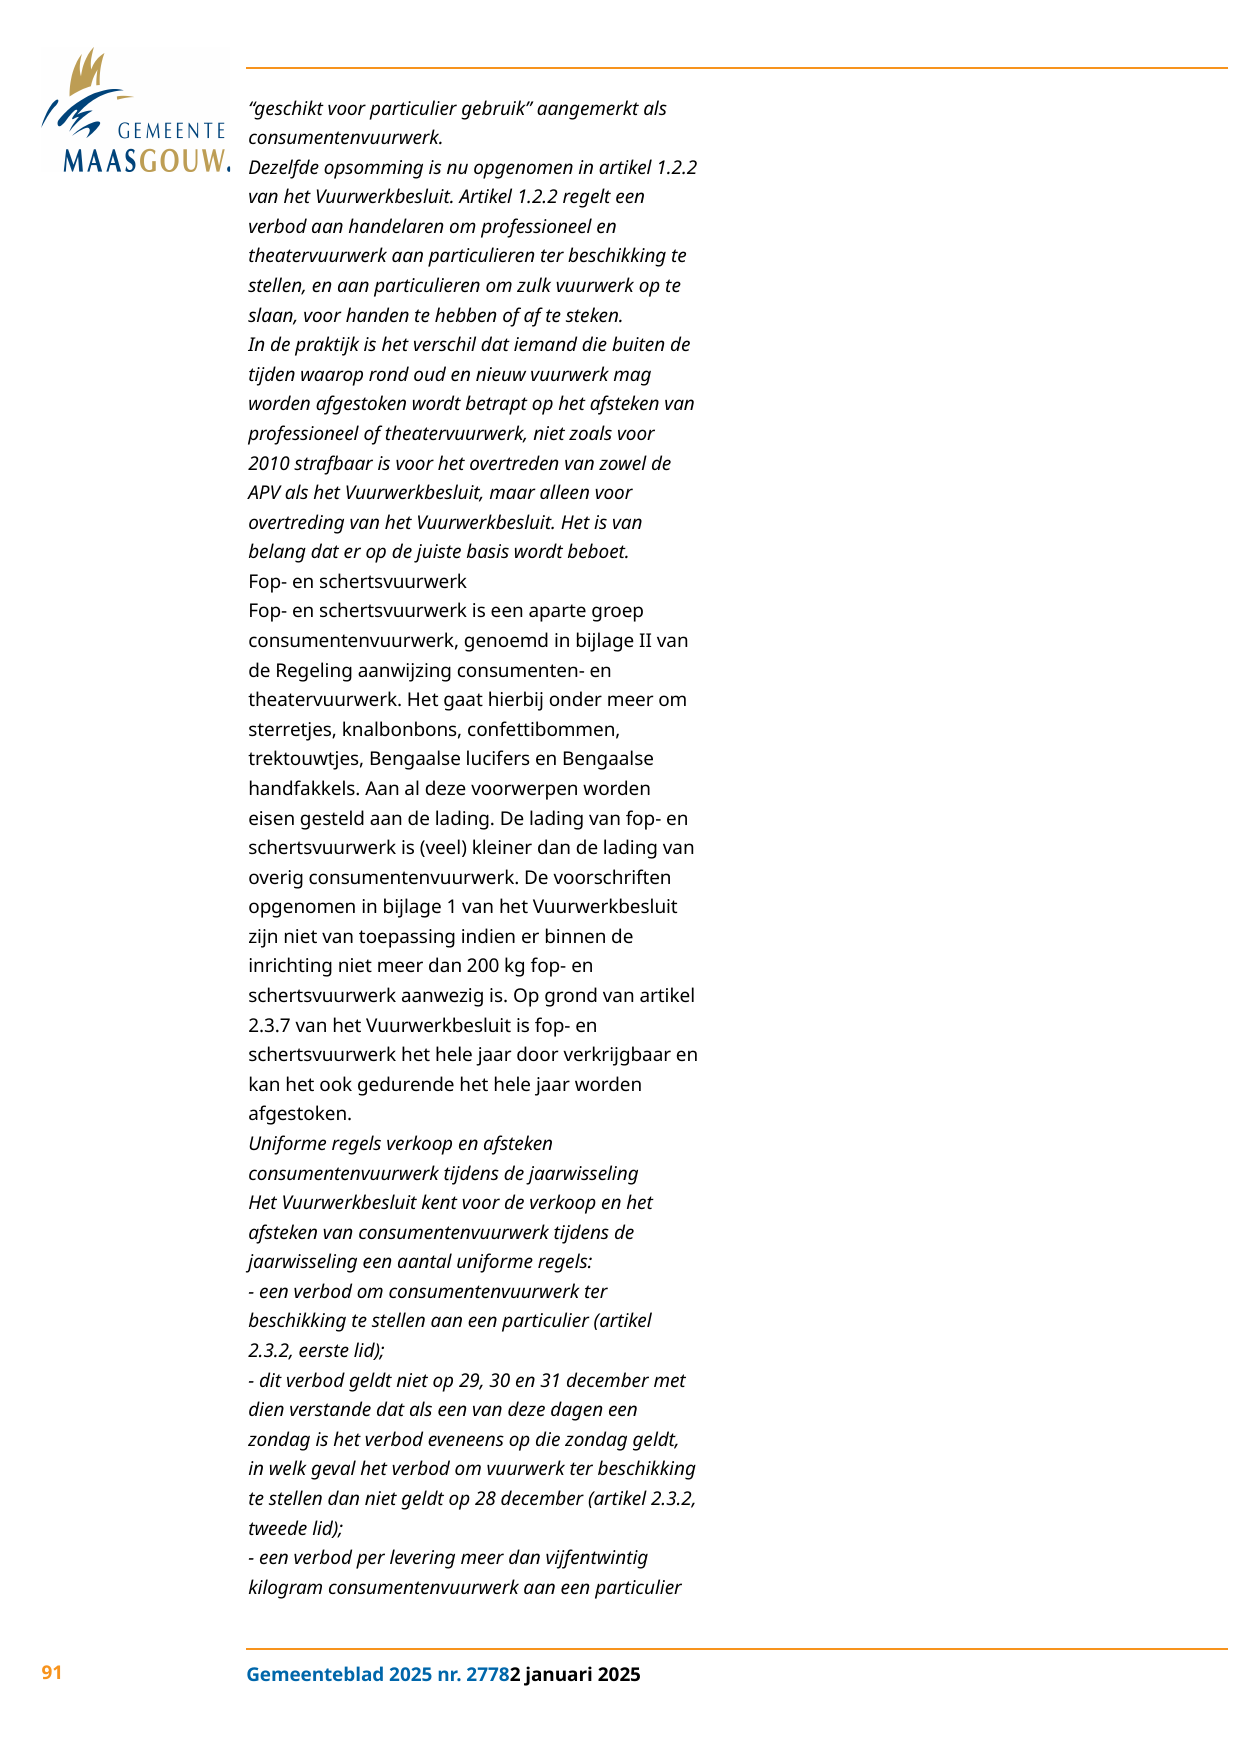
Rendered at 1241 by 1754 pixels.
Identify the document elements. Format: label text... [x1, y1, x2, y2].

table_cell “geschikt voor particulier gebruik” aangemerkt als consumentenvuurwerk. Dezelfde opsomming is nu opgenomen in artikel 1.2.2 van het Vuurwerkbesluit. Artikel 1.2.2 regelt een verbod aan handelaren om professioneel en theatervuurwerk aan particulieren ter beschikking te stellen, en aan particulieren om zulk vuurwerk op te slaan, voor handen te hebben of af te steken. In de praktijk is het verschil dat iemand die buiten de tijden waarop rond oud en nieuw vuurwerk mag worden afgestoken wordt betrapt op het afsteken van professioneel of theatervuurwerk, niet zoals voor 2010 strafbaar is voor het overtreden van zowel de APV als het Vuurwerkbesluit, maar alleen voor overtreding van het Vuurwerkbesluit. Het is van belang dat er op de juiste basis wordt beboet. Fop- en schertsvuurwerk Fop- en schertsvuurwerk is een aparte groep consumentenvuurwerk, genoemd in bijlage II van de Regeling aanwijzing consumenten- en theatervuurwerk. Het gaat hierbij onder meer om sterretjes, knalbonbons, confettibommen, trektouwtjes, Bengaalse lucifers en Bengaalse handfakkels. Aan al deze voorwerpen worden eisen gesteld aan de lading. De lading van fop- en schertsvuurwerk is (veel) kleiner dan de lading van overig consumentenvuurwerk. De voorschriften opgenomen in bijlage 1 van het Vuurwerkbesluit zijn niet van toepassing indien er binnen de inrichting niet meer dan 200 kg fop- en schertsvuurwerk aanwezig is. Op grond van artikel 2.3.7 van het Vuurwerkbesluit is fop- en schertsvuurwerk het hele jaar door verkrijgbaar en kan het ook gedurende het hele jaar worden afgestoken. Uniforme regels verkoop en afsteken consumentenvuurwerk tijdens de jaarwisseling Het Vuurwerkbesluit kent voor de verkoop en het afsteken van consumentenvuurwerk tijdens de jaarwisseling een aantal uniforme regels: - een verbod om consumentenvuurwerk ter beschikking te stellen aan een particulier (artikel 2.3.2, eerste lid); - dit verbod geldt niet op 29, 30 en 31 december met dien verstande dat als een van deze dagen een zondag is het verbod eveneens op die zondag geldt, in welk geval het verbod om vuurwerk ter beschikking te stellen dan niet geldt op 28 december (artikel 2.3.2, tweede lid); - een verbod per levering meer dan vijfentwintig kilogram consumentenvuurwerk aan een particulier [248, 95, 700, 1600]
table_cell [700, 95, 1152, 1600]
picture [41, 47, 231, 172]
